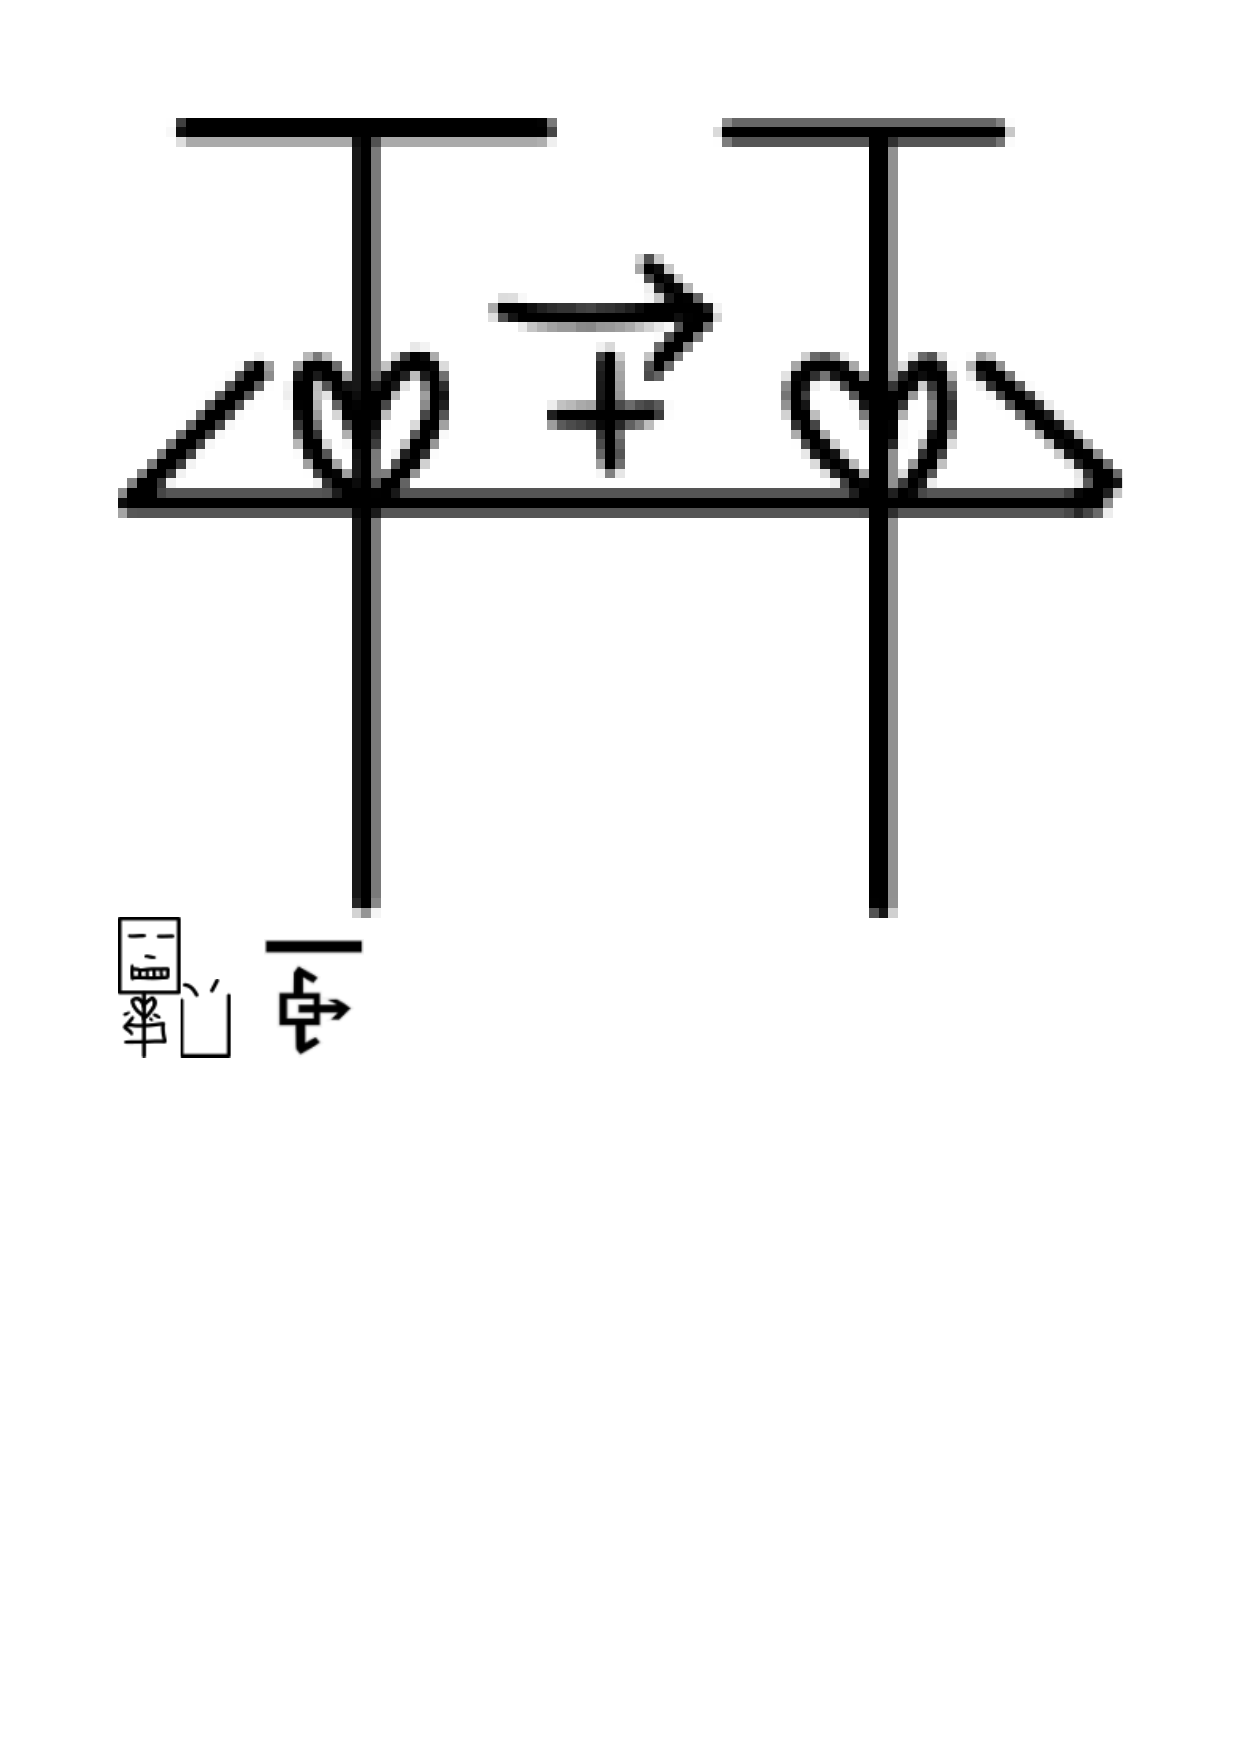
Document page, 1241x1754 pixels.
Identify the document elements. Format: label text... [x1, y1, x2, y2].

picture [118, 118, 1123, 1058]
picture [264, 939, 364, 1058]
text png [181, 918, 1122, 939]
